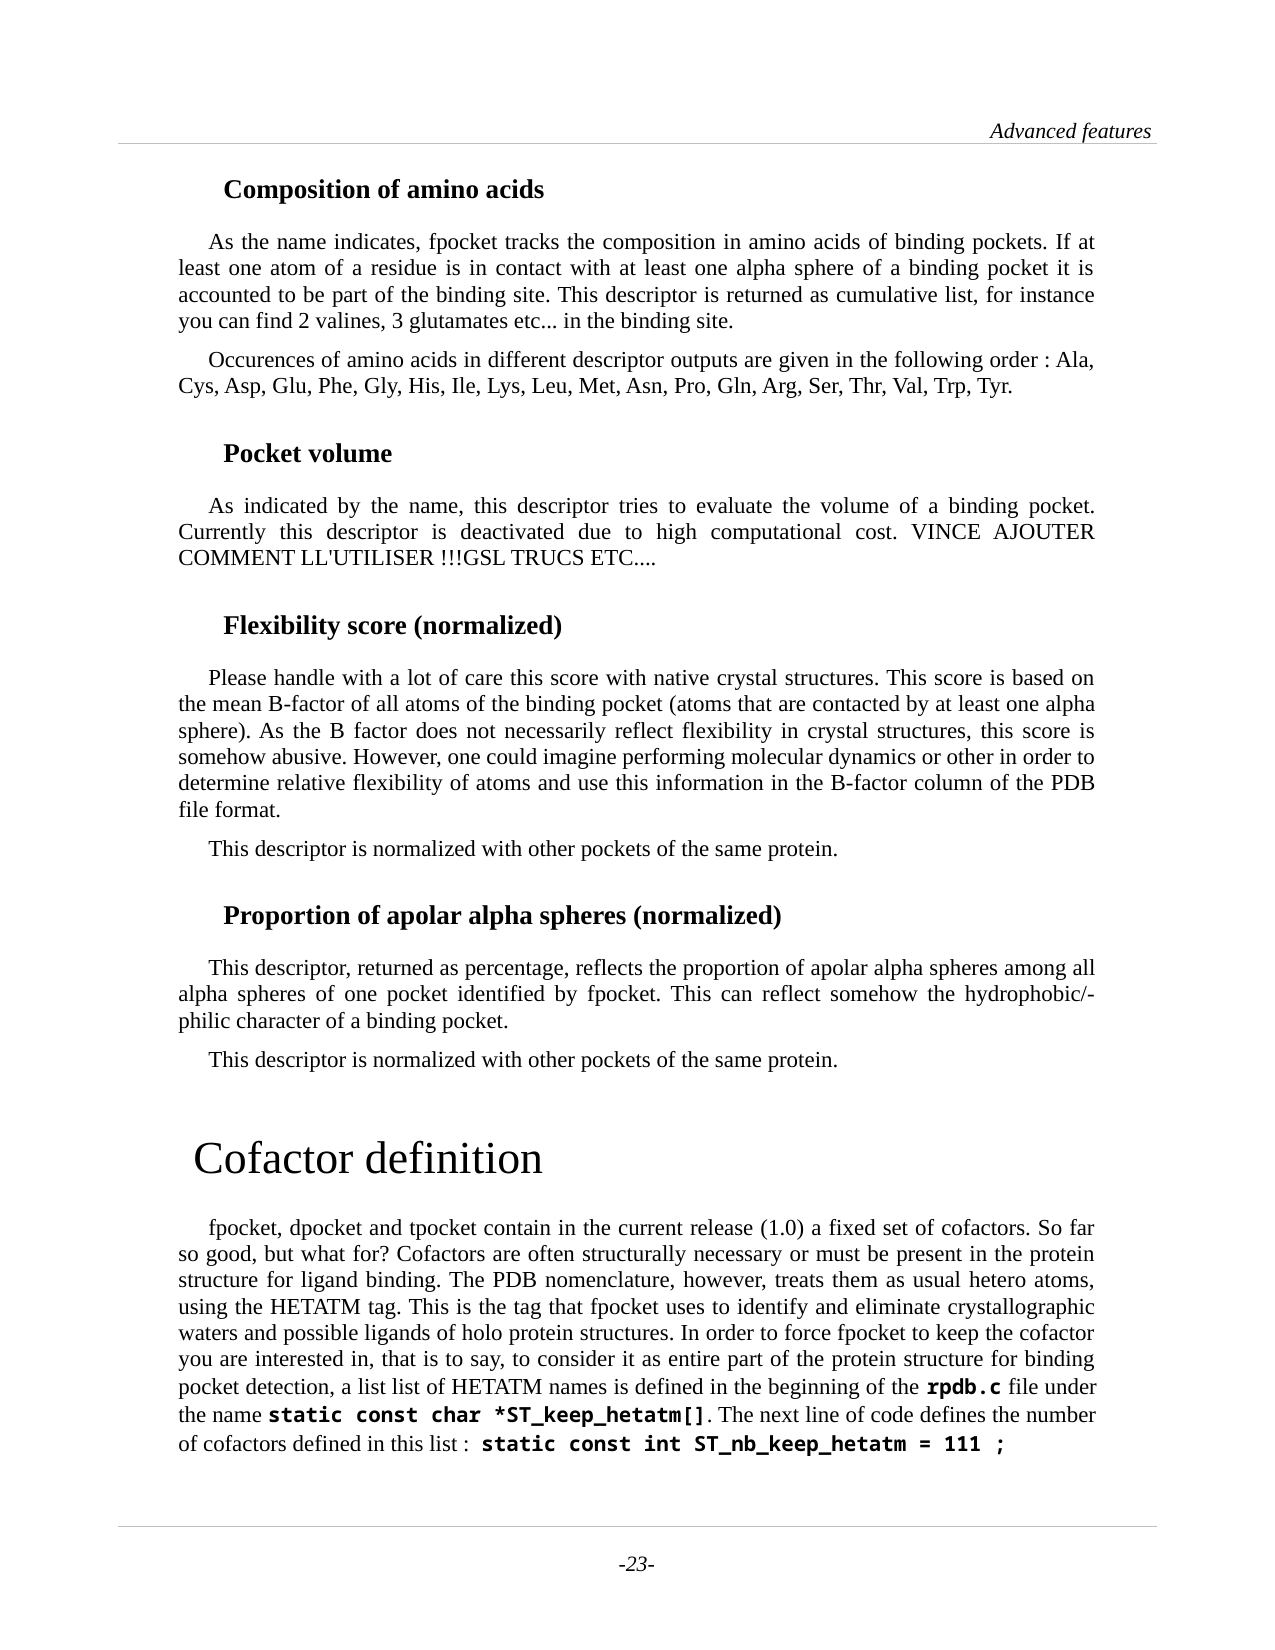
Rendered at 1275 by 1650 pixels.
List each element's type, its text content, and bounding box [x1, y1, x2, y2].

text Occurences of amino acids in different descriptor outputs are given in the following order : Ala, Cys, Asp, Glu, Phe, Gly, His, Ile, Lys, Leu, Met, Asn, Pro, Gln, Arg, Ser, Thr, Val, Trp, Tyr. [178, 346, 1097, 399]
text As indicated by the name, this descriptor tries to evaluate the volume of a binding pocket. Currently this descriptor is deactivated due to high computational cost. VINCE AJOUTER COMMENT LL'UTILISER !!!GSL TRUCS ETC.... [178, 492, 1097, 571]
text This descriptor is normalized with other pockets of the same protein. [178, 834, 1097, 861]
text This descriptor, returned as percentage, reflects the proportion of apolar alpha spheres among all alpha spheres of one pocket identified by fpocket. This can reflect somehow the hydrophobic/-philic character of a binding pocket. [178, 954, 1097, 1033]
subtitle Composition of amino acids [223, 173, 1157, 204]
text As the name indicates, fpocket tracks the composition in amino acids of binding pockets. If at least one atom of a residue is in contact with at least one alpha sphere of a binding pocket it is accounted to be part of the binding site. This descriptor is returned as cumulative list, for instance you can find 2 valines, 3 glutamates etc... in the binding site. [178, 228, 1097, 333]
subtitle Proportion of apolar alpha spheres (normalized) [223, 899, 1157, 930]
text This descriptor is normalized with other pockets of the same protein. [178, 1046, 1097, 1072]
subtitle Flexibility score (normalized) [223, 609, 1157, 640]
subtitle Cofactor definition [193, 1131, 1157, 1184]
subtitle Pocket volume [223, 437, 1157, 468]
text Please handle with a lot of care this score with native crystal structures. This score is based on the mean B-factor of all atoms of the binding pocket (atoms that are contacted by at least one alpha sphere). As the B factor does not necessarily reflect flexibility in crystal structures, this score is somehow abusive. However, one could imagine performing molecular dynamics or other in order to determine relative flexibility of atoms and use this information in the B-factor column of the PDB file format. [178, 664, 1097, 822]
text fpocket, dpocket and tpocket contain in the current release (1.0) a fixed set of cofactors. So far so good, but what for? Cofactors are often structurally necessary or must be present in the protein structure for ligand binding. The PDB nomenclature, however, treats them as usual hetero atoms, using the HETATM tag. This is the tag that fpocket uses to identify and eliminate crystallographic waters and possible ligands of holo protein structures. In order to force fpocket to keep the cofactor you are interested in, that is to say, to consider it as entire part of the protein structure for binding pocket detection, a list list of HETATM names is defined in the beginning of the rpdb.c file under the name static const char *ST_keep_hetatm[]. The next line of code defines the number of cofactors defined in this list : static const int ST_nb_keep_hetatm = 111 ; [178, 1214, 1097, 1457]
